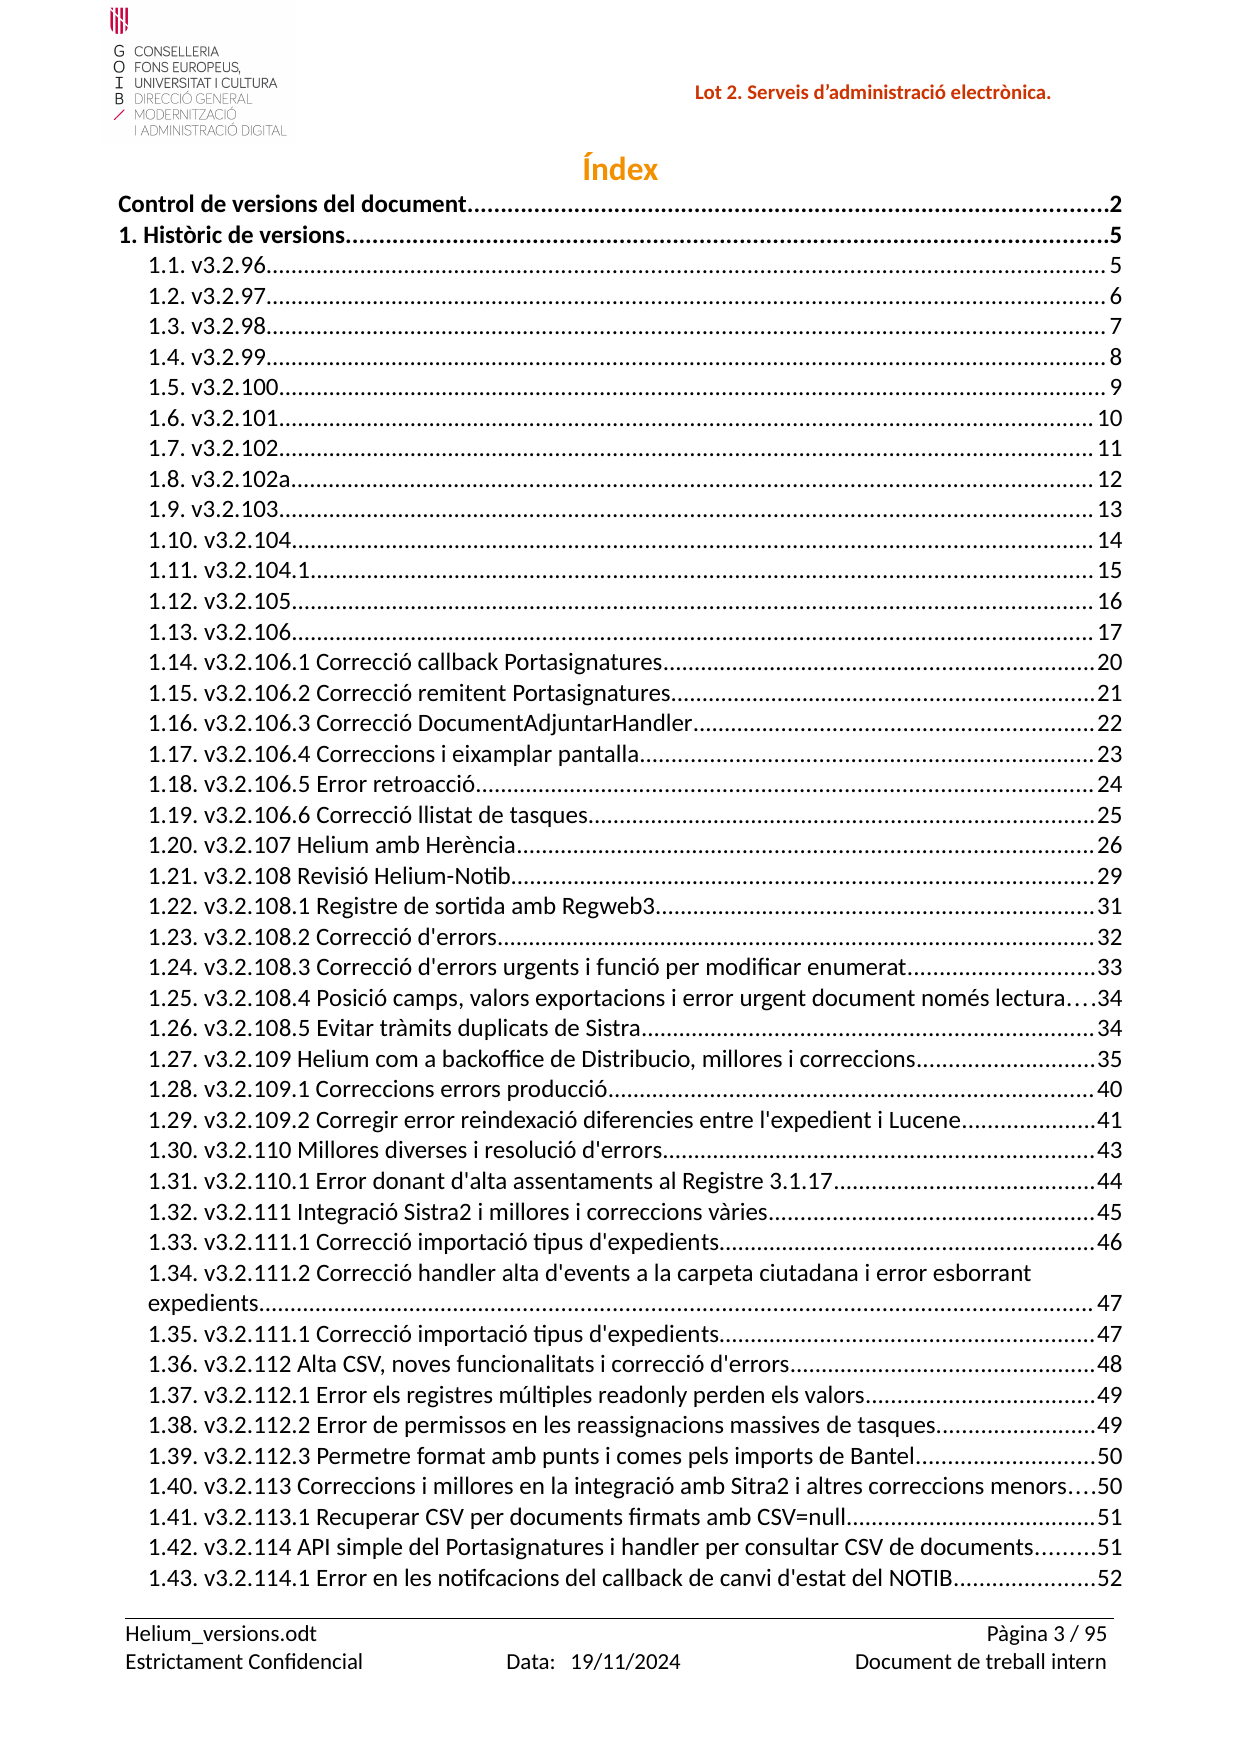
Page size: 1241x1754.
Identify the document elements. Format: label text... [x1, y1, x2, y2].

text 1.39. v3.2.112.3 Permetre format amb punts i comes pels imports de Bantel 50 [148, 1440, 1122, 1470]
text 1.19. v3.2.106.6 Correcció llistat de tasques 25 [148, 799, 1122, 829]
text Control de versions del document 2 [118, 188, 1122, 219]
text 1.43. v3.2.114.1 Error en les notifcacions del callback de canvi d'estat del NOTIB 52 [148, 1562, 1122, 1592]
text 1.38. v3.2.112.2 Error de permissos en les reassignacions massives de tasques 49 [148, 1409, 1122, 1440]
text 1.13. v3.2.106 17 [148, 616, 1122, 646]
text 1.32. v3.2.111 Integració Sistra2 i millores i correccions vàries 45 [148, 1196, 1122, 1226]
text 1.10. v3.2.104 14 [148, 524, 1122, 555]
text 1.18. v3.2.106.5 Error retroacció 24 [148, 768, 1122, 799]
text 1.27. v3.2.109 Helium com a backoffice de Distribucio, millores i correccions 35 [148, 1043, 1122, 1073]
text 1.3. v3.2.98 7 [148, 311, 1122, 341]
text 1.9. v3.2.103 13 [148, 494, 1122, 524]
text 1.31. v3.2.110.1 Error donant d'alta assentaments al Registre 3.1.17 44 [148, 1165, 1122, 1196]
text 1.34. v3.2.111.2 Correcció handler alta d'events a la carpeta ciutadana i error esborrant expedients 47 [148, 1257, 1122, 1318]
text 1.15. v3.2.106.2 Correcció remitent Portasignatures 21 [148, 677, 1122, 707]
text 1.20. v3.2.107 Helium amb Herència 26 [148, 829, 1122, 860]
text 1.24. v3.2.108.3 Correcció d'errors urgents i funció per modificar enumerat 33 [148, 951, 1122, 982]
text 1.33. v3.2.111.1 Correcció importació tipus d'expedients 46 [148, 1226, 1122, 1257]
text 1.23. v3.2.108.2 Correcció d'errors 32 [148, 921, 1122, 951]
text 1.12. v3.2.105 16 [148, 585, 1122, 616]
text 1.6. v3.2.101 10 [148, 402, 1122, 433]
text 1.14. v3.2.106.1 Correcció callback Portasignatures 20 [148, 646, 1122, 677]
text 1.21. v3.2.108 Revisió Helium-Notib 29 [148, 860, 1122, 890]
picture [100, 0, 297, 144]
text 1.30. v3.2.110 Millores diverses i resolució d'errors 43 [148, 1134, 1122, 1165]
text 1.26. v3.2.108.5 Evitar tràmits duplicats de Sistra 34 [148, 1012, 1122, 1043]
text 1.7. v3.2.102 11 [148, 433, 1122, 463]
text 1.8. v3.2.102a 12 [148, 463, 1122, 494]
text 1.41. v3.2.113.1 Recuperar CSV per documents firmats amb CSV=null 51 [148, 1501, 1122, 1531]
text 1. Històric de versions 5 [118, 219, 1122, 249]
text 1.1. v3.2.96 5 [148, 249, 1122, 280]
text Índex [118, 148, 1122, 188]
text 1.42. v3.2.114 API simple del Portasignatures i handler per consultar CSV de documents 51 [148, 1531, 1122, 1562]
text 1.36. v3.2.112 Alta CSV, noves funcionalitats i correcció d'errors 48 [148, 1348, 1122, 1379]
text 1.29. v3.2.109.2 Corregir error reindexació diferencies entre l'expedient i Lucene 41 [148, 1104, 1122, 1134]
text 1.25. v3.2.108.4 Posició camps, valors exportacions i error urgent document només lectura 34 [148, 982, 1122, 1012]
text 1.22. v3.2.108.1 Registre de sortida amb Regweb3 31 [148, 890, 1122, 921]
text 1.4. v3.2.99 8 [148, 341, 1122, 372]
text 1.2. v3.2.97 6 [148, 280, 1122, 311]
text 1.28. v3.2.109.1 Correccions errors producció 40 [148, 1073, 1122, 1104]
text 1.11. v3.2.104.1 15 [148, 555, 1122, 585]
text 1.16. v3.2.106.3 Correcció DocumentAdjuntarHandler 22 [148, 707, 1122, 738]
text 1.40. v3.2.113 Correccions i millores en la integració amb Sitra2 i altres correccions menors 50 [148, 1470, 1122, 1501]
text 1.17. v3.2.106.4 Correccions i eixamplar pantalla 23 [148, 738, 1122, 768]
text 1.5. v3.2.100 9 [148, 372, 1122, 402]
text 1.37. v3.2.112.1 Error els registres múltiples readonly perden els valors 49 [148, 1379, 1122, 1409]
text 1.35. v3.2.111.1 Correcció importació tipus d'expedients 47 [148, 1318, 1122, 1348]
